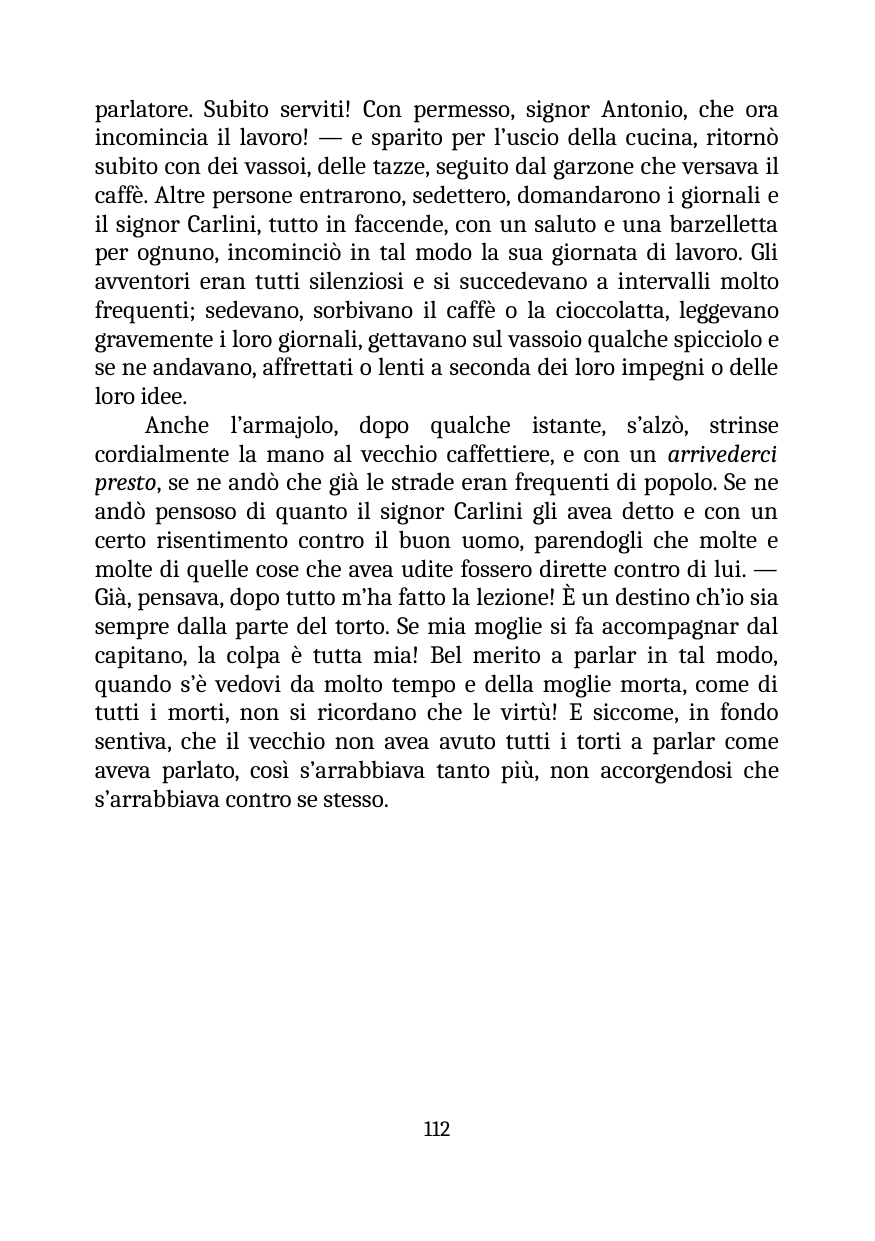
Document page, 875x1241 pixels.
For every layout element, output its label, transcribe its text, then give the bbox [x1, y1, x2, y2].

text parlatore. Subito serviti! Con permesso, signor Antonio, che ora incomincia il lavoro! — e sparito per l’uscio della cucina, ritornò subito con dei vassoi, delle tazze, seguito dal garzone che versava il caffè. Altre persone entrarono, sedettero, domandarono i giornali e il signor Carlini, tutto in faccende, con un saluto e una barzelletta per ognuno, incominciò in tal modo la sua giornata di lavoro. Gli avventori eran tutti silenziosi e si succedevano a intervalli molto frequenti; sedevano, sorbivano il caffè o la cioccolatta, leggevano gravemente i loro giornali, gettavano sul vassoio qualche spicciolo e se ne andavano, affrettati o lenti a seconda dei loro impegni o delle loro idee. [94, 94, 779, 411]
text Anche l’armajolo, dopo qualche istante, s’alzò, strinse cordialmente la mano al vecchio caffettiere, e con un arrivederci presto, se ne andò che già le strade eran frequenti di popolo. Se ne andò pensoso di quanto il signor Carlini gli avea detto e con un certo risentimento contro il buon uomo, parendogli che molte e molte di quelle cose che avea udite fossero dirette contro di lui. — Già, pensava, dopo tutto m’ha fatto la lezione! È un destino ch’io sia sempre dalla parte del torto. Se mia moglie si fa accompagnar dal capitano, la colpa è tutta mia! Bel merito a parlar in tal modo, quando s’è vedovi da molto tempo e della moglie morta, come di tutti i morti, non si ricordano che le virtù! E siccome, in fondo sentiva, che il vecchio non avea avuto tutti i torti a parlar come aveva parlato, così s’arrabbiava tanto più, non accorgendosi che s’arrabbiava contro se stesso. [94, 411, 779, 813]
